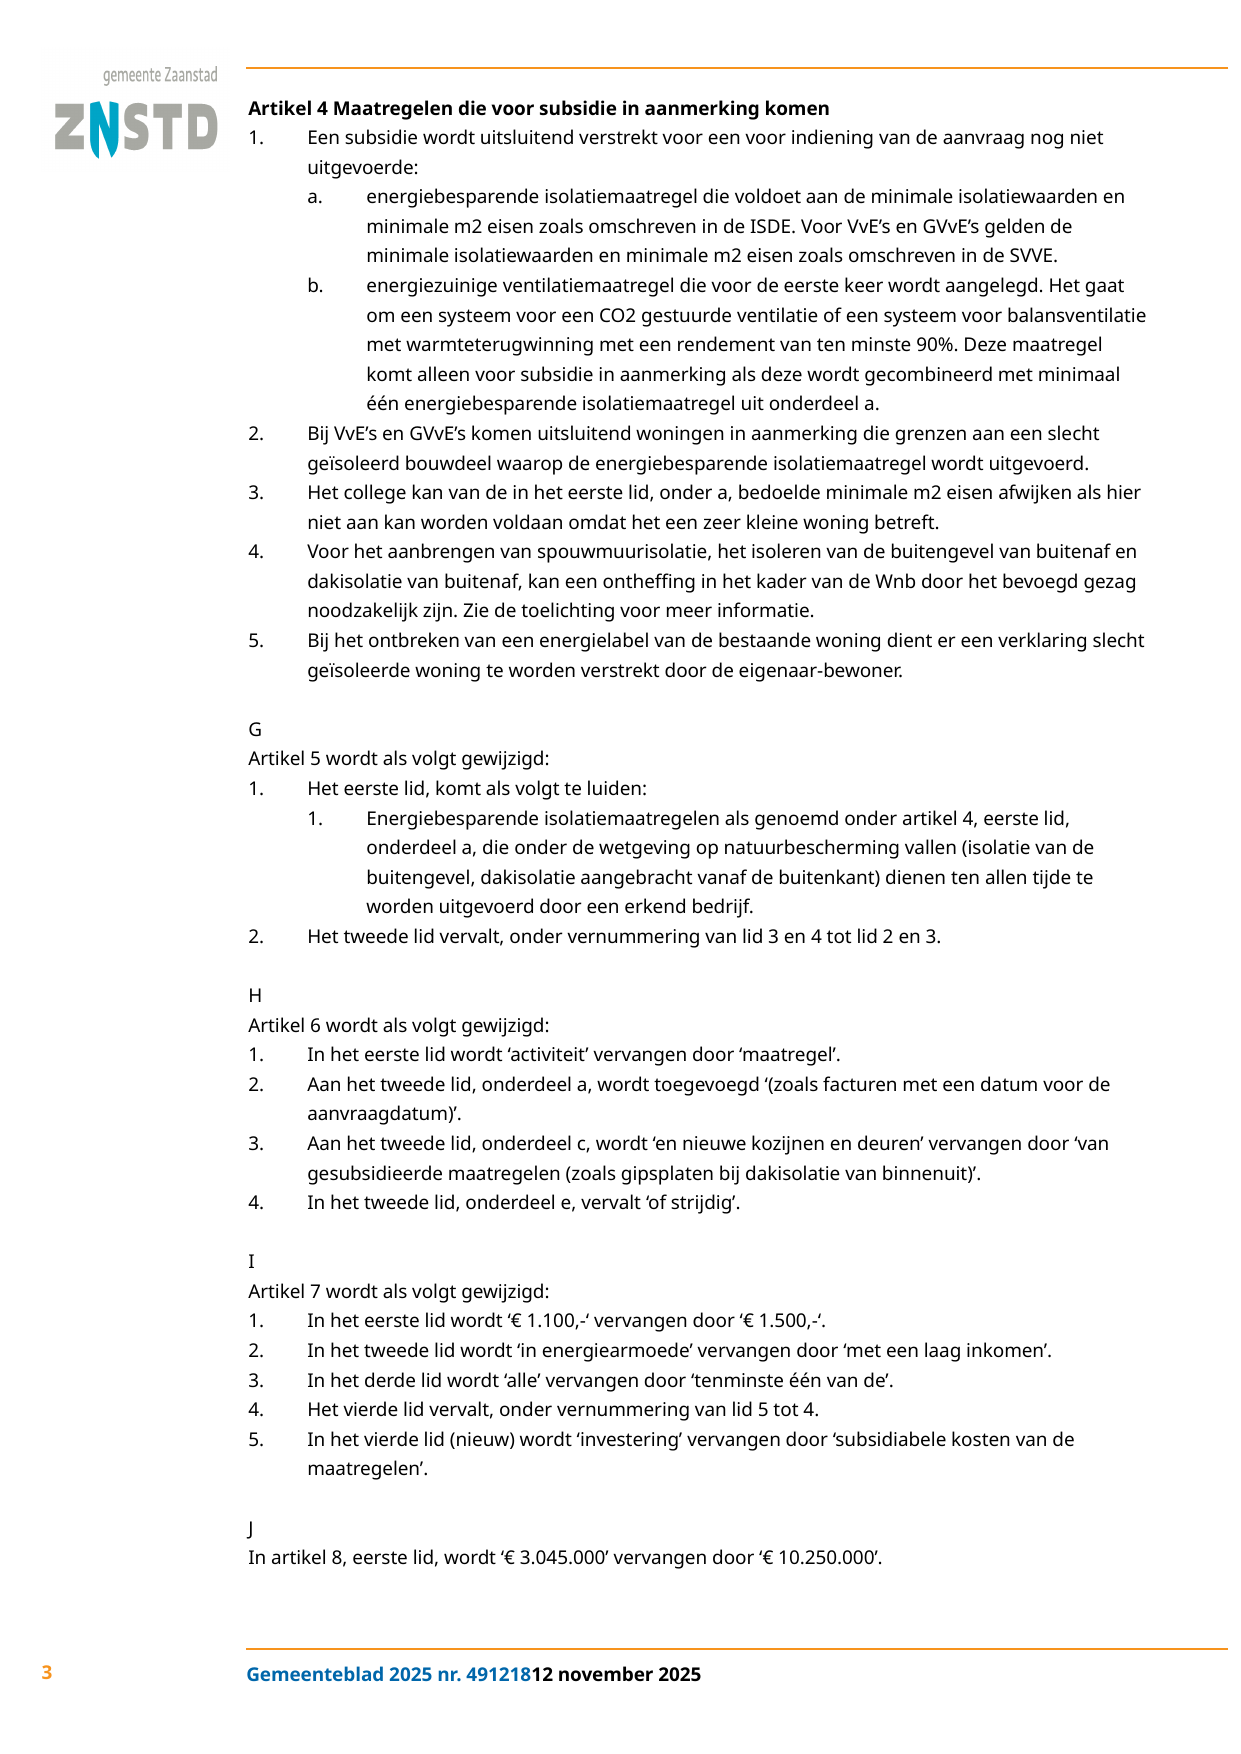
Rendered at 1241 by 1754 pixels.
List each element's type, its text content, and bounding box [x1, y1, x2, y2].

list Een subsidie wordt uitsluitend verstrekt voor een voor indiening van de aanvraag nog niet uitgevoerde: [248, 124, 1152, 180]
list Aan het tweede lid, onderdeel a, wordt toegevoegd ‘(zoals facturen met een datum voor de aanvraagdatum)’. [248, 1071, 1152, 1126]
list In het tweede lid wordt ‘in energiearmoede’ vervangen door ‘met een laag inkomen’. [248, 1337, 1152, 1363]
list Voor het aanbrengen van spouwmuurisolatie, het isoleren van de buitengevel van buitenaf en dakisolatie van buitenaf, kan een ontheffing in het kader van de Wnb door het bevoegd gezag noodzakelijk zijn. Zie de toelichting voor meer informatie. [248, 538, 1152, 623]
text Artikel 5 wordt als volgt gewijzigd: [248, 746, 1152, 771]
text I [248, 1248, 1152, 1274]
text J [248, 1515, 1152, 1541]
list Bij VvE’s en GVvE’s komen uitsluitend woningen in aanmerking die grenzen aan een slecht geïsoleerd bouwdeel waarop de energiebesparende isolatiemaatregel wordt uitgevoerd. [248, 420, 1152, 476]
list energiebesparende isolatiemaatregel die voldoet aan de minimale isolatiewaarden en minimale m2 eisen zoals omschreven in de ISDE. Voor VvE’s en GVvE’s gelden de minimale isolatiewaarden en minimale m2 eisen zoals omschreven in de SVVE. [307, 183, 1152, 268]
list energiezuinige ventilatiemaatregel die voor de eerste keer wordt aangelegd. Het gaat om een systeem voor een CO2 gestuurde ventilatie of een systeem voor balansventilatie met warmteterugwinning met een rendement van ten minste 90%. Deze maatregel komt alleen voor subsidie in aanmerking als deze wordt gecombineerd met minimaal één energiebesparende isolatiemaatregel uit onderdeel a. [307, 272, 1152, 416]
list In het derde lid wordt ‘alle’ vervangen door ‘tenminste één van de’. [248, 1367, 1152, 1393]
text Artikel 7 wordt als volgt gewijzigd: [248, 1278, 1152, 1304]
list Aan het tweede lid, onderdeel c, wordt ‘en nieuwe kozijnen en deuren’ vervangen door ‘van gesubsidieerde maatregelen (zoals gipsplaten bij dakisolatie van binnenuit)’. [248, 1130, 1152, 1186]
text Artikel 6 wordt als volgt gewijzigd: [248, 1012, 1152, 1038]
list In het vierde lid (nieuw) wordt ‘investering’ vervangen door ‘subsidiabele kosten van de maatregelen’. [248, 1426, 1152, 1481]
list Het college kan van de in het eerste lid, onder a, bedoelde minimale m2 eisen afwijken als hier niet aan kan worden voldaan omdat het een zeer kleine woning betreft. [248, 479, 1152, 535]
list Het tweede lid vervalt, onder vernummering van lid 3 en 4 tot lid 2 en 3. [248, 923, 1152, 949]
list In het tweede lid, onderdeel e, vervalt ‘of strijdig’. [248, 1189, 1152, 1215]
list In het eerste lid wordt ‘€ 1.100,-‘ vervangen door ‘€ 1.500,-‘. [248, 1308, 1152, 1333]
picture [41, 47, 231, 172]
list Energiebesparende isolatiemaatregelen als genoemd onder artikel 4, eerste lid, onderdeel a, die onder de wetgeving op natuurbescherming vallen (isolatie van de buitengevel, dakisolatie aangebracht vanaf de buitenkant) dienen ten allen tijde te worden uitgevoerd door een erkend bedrijf. [307, 805, 1152, 919]
text In artikel 8, eerste lid, wordt ‘€ 3.045.000’ vervangen door ‘€ 10.250.000’. [248, 1544, 1152, 1570]
list Het vierde lid vervalt, onder vernummering van lid 5 tot 4. [248, 1396, 1152, 1422]
text H [248, 982, 1152, 1008]
text Artikel 4 Maatregelen die voor subsidie in aanmerking komen [248, 95, 1152, 121]
list Het eerste lid, komt als volgt te luiden: [248, 775, 1152, 801]
text G [248, 716, 1152, 742]
list Bij het ontbreken van een energielabel van de bestaande woning dient er een verklaring slecht geïsoleerde woning te worden verstrekt door de eigenaar-bewoner. [248, 627, 1152, 683]
list In het eerste lid wordt ‘activiteit’ vervangen door ‘maatregel’. [248, 1041, 1152, 1067]
